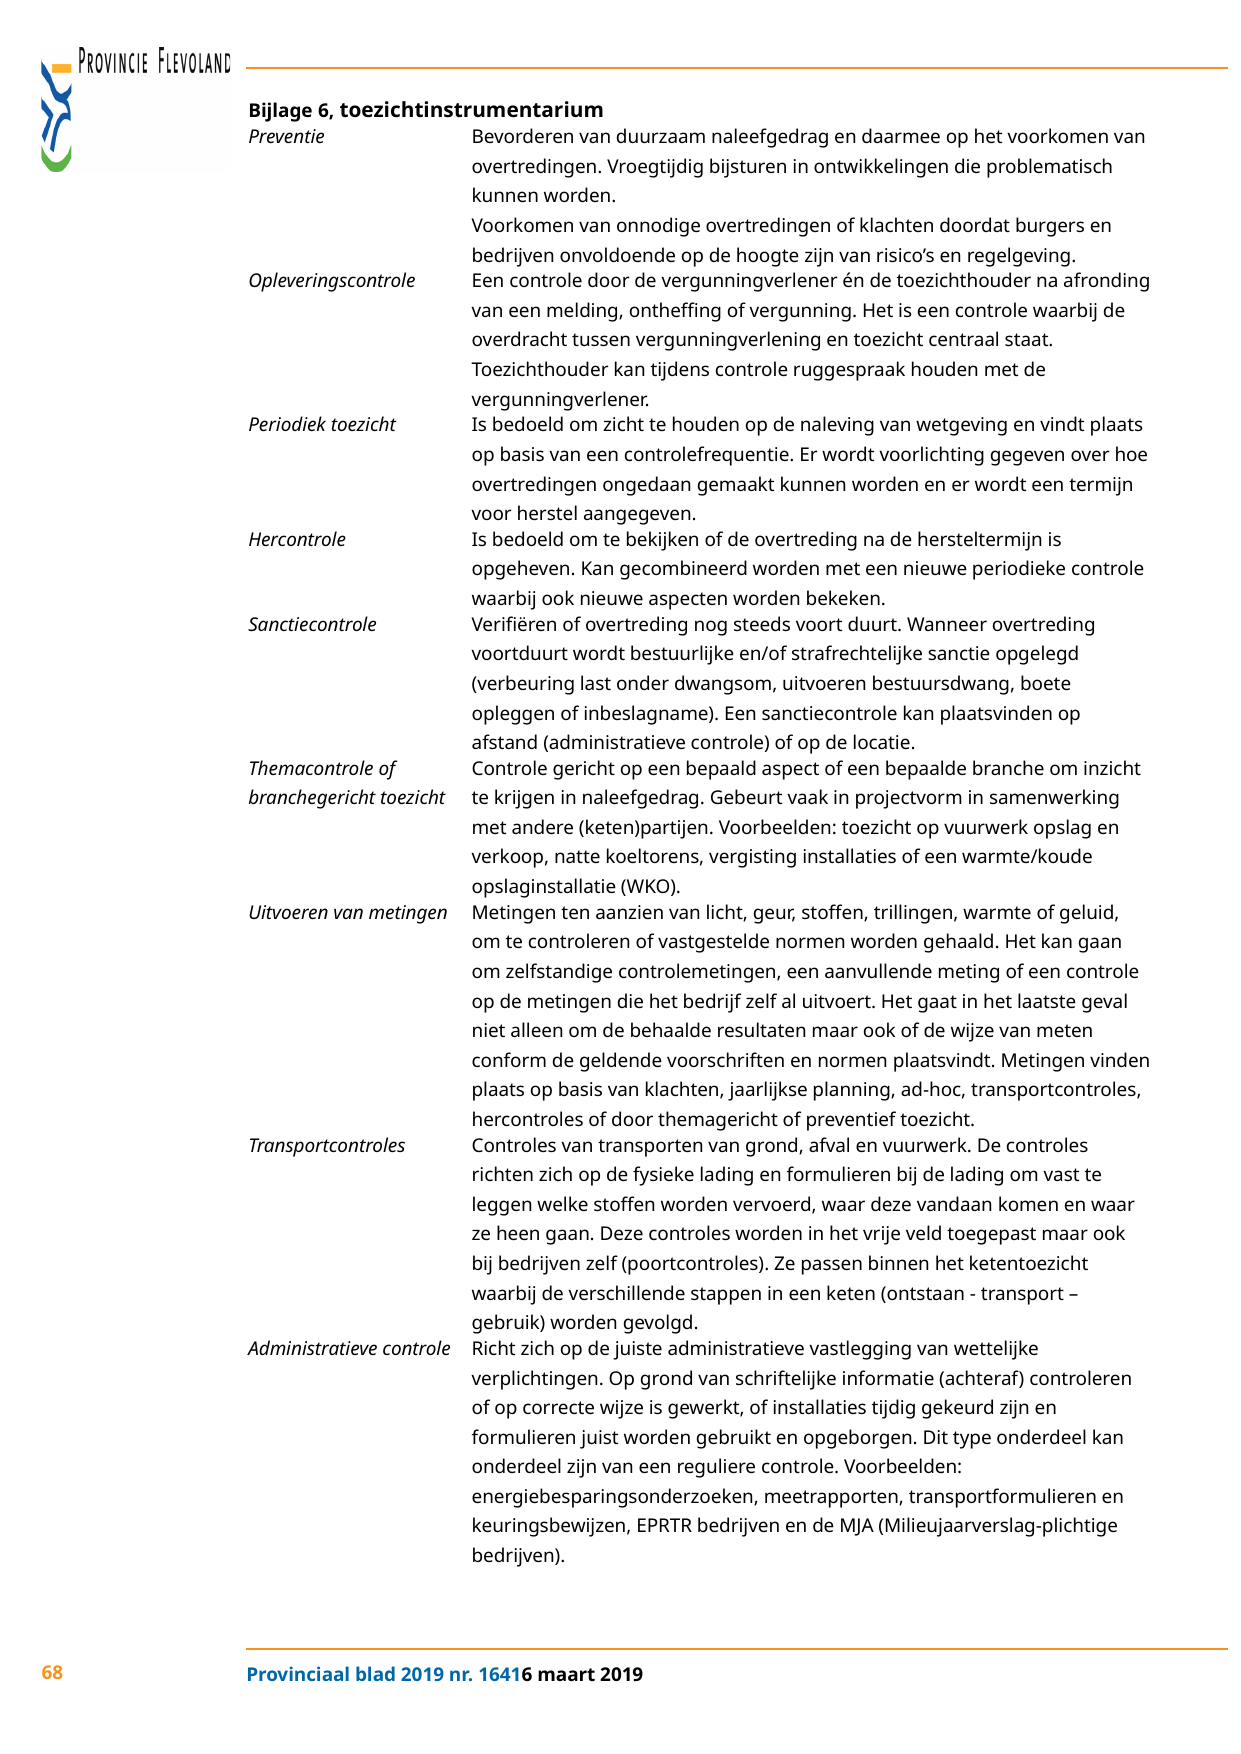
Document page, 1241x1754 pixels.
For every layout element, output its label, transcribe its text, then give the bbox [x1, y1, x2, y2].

table_cell Is bedoeld om te bekijken of de overtreding na de hersteltermijn is opgeheven. Kan gecombineerd worden met een nieuwe periodieke controle waarbij ook nieuwe aspecten worden bekeken. [471, 526, 1152, 611]
table_cell Uitvoeren van metingen [248, 899, 471, 1132]
table_cell Verifiëren of overtreding nog steeds voort duurt. Wanneer overtreding voortduurt wordt bestuurlijke en/of strafrechtelijke sanctie opgelegd (verbeuring last onder dwangsom, uitvoeren bestuursdwang, boete opleggen of inbeslagname). Een sanctiecontrole kan plaatsvinden op afstand (administratieve controle) of op de locatie. [471, 611, 1152, 755]
table_cell Controle gericht op een bepaald aspect of een bepaalde branche om inzicht te krijgen in naleefgedrag. Gebeurt vaak in projectvorm in samenwerking met andere (keten)partijen. Voorbeelden: toezicht op vuurwerk opslag en verkoop, natte koeltorens, vergisting installaties of een warmte/koude opslaginstallatie (WKO). [471, 755, 1152, 899]
table_cell Is bedoeld om zicht te houden op de naleving van wetgeving en vindt plaats op basis van een controlefrequentie. Er wordt voorlichting gegeven over hoe overtredingen ongedaan gemaakt kunnen worden en er wordt een termijn voor herstel aangegeven. [471, 412, 1152, 526]
picture [41, 47, 231, 172]
table_cell Periodiek toezicht [248, 412, 471, 526]
table_cell Richt zich op de juiste administratieve vastlegging van wettelijke verplichtingen. Op grond van schriftelijke informatie (achteraf) controleren of op correcte wijze is gewerkt, of installaties tijdig gekeurd zijn en formulieren juist worden gebruikt en opgeborgen. Dit type onderdeel kan onderdeel zijn van een reguliere controle. Voorbeelden: energiebesparingsonderzoeken, meetrapporten, transportformulieren en keuringsbewijzen, EPRTR bedrijven en de MJA (Milieujaarverslag-plichtige bedrijven). [471, 1335, 1152, 1568]
table_cell Metingen ten aanzien van licht, geur, stoffen, trillingen, warmte of geluid, om te controleren of vastgestelde normen worden gehaald. Het kan gaan om zelfstandige controlemetingen, een aanvullende meting of een controle op de metingen die het bedrijf zelf al uitvoert. Het gaat in het laatste geval niet alleen om de behaalde resultaten maar ook of de wijze van meten conform de geldende voorschriften en normen plaatsvindt. Metingen vinden plaats op basis van klachten, jaarlijkse planning, ad-hoc, transportcontroles, hercontroles of door themagericht of preventief toezicht. [471, 899, 1152, 1132]
table_cell Administratieve controle [248, 1335, 471, 1568]
table_cell Opleveringscontrole [248, 268, 471, 412]
text Bijlage 6, toezichtinstrumentarium [248, 95, 1152, 123]
table_cell Sanctiecontrole [248, 611, 471, 755]
table_cell Een controle door de vergunningverlener én de toezichthouder na afronding van een melding, ontheffing of vergunning. Het is een controle waarbij de overdracht tussen vergunningverlening en toezicht centraal staat. Toezichthouder kan tijdens controle ruggespraak houden met de vergunningverlener. [471, 268, 1152, 412]
table_cell Hercontrole [248, 526, 471, 611]
table_cell Transportcontroles [248, 1132, 471, 1335]
table_cell Themacontrole of branchegericht toezicht [248, 755, 471, 899]
table_header Bevorderen van duurzaam naleefgedrag en daarmee op het voorkomen van overtredingen. Vroegtijdig bijsturen in ontwikkelingen die problematisch kunnen worden. Voorkomen van onnodige overtredingen of klachten doordat burgers en bedrijven onvoldoende op de hoogte zijn van risico’s en regelgeving. [471, 124, 1152, 267]
table_cell Controles van transporten van grond, afval en vuurwerk. De controles richten zich op de fysieke lading en formulieren bij de lading om vast te leggen welke stoffen worden vervoerd, waar deze vandaan komen en waar ze heen gaan. Deze controles worden in het vrije veld toegepast maar ook bij bedrijven zelf (poortcontroles). Ze passen binnen het ketentoezicht waarbij de verschillende stappen in een keten (ontstaan - transport – gebruik) worden gevolgd. [471, 1132, 1152, 1335]
table_header Preventie [248, 124, 471, 267]
